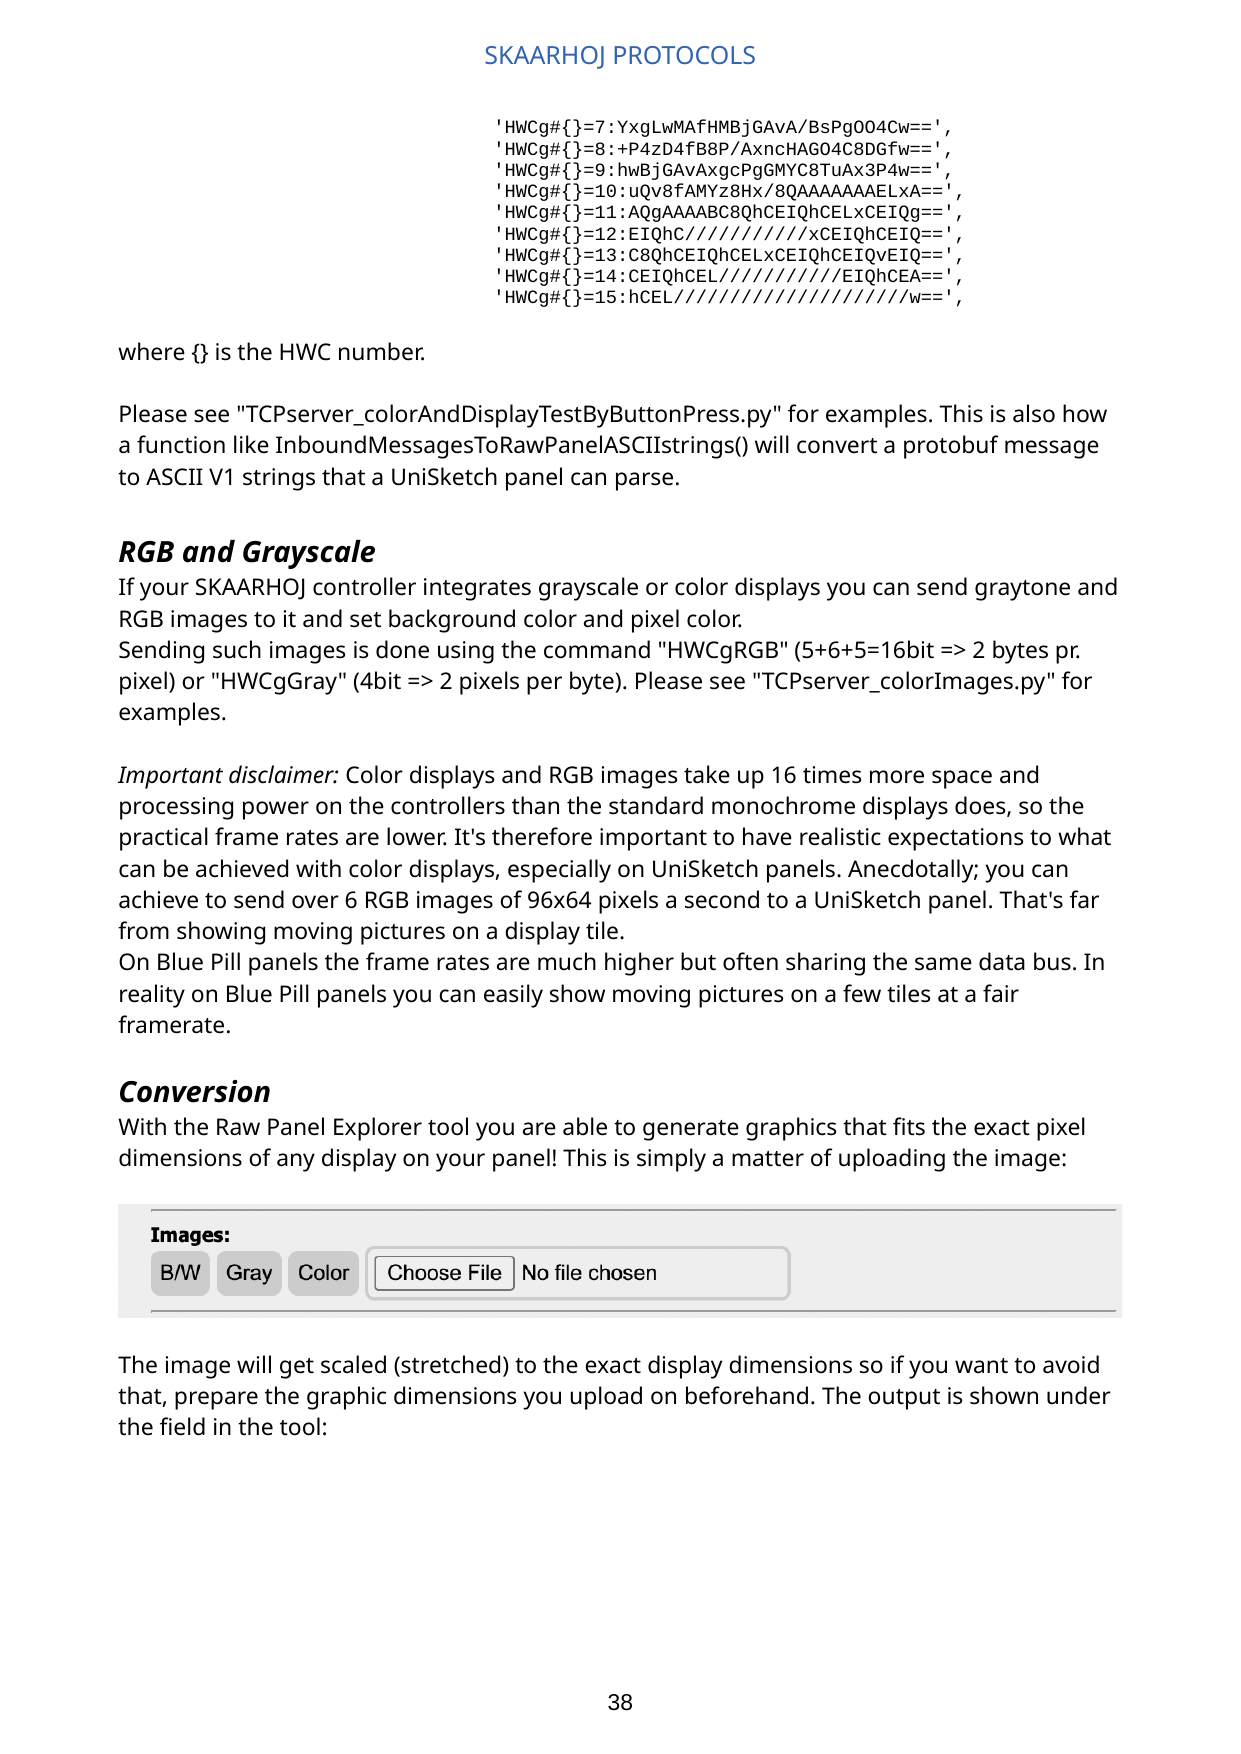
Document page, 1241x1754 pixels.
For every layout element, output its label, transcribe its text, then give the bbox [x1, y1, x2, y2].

text 'HWCg#{}=15:hCEL/////////////////////w==', [118, 288, 1122, 309]
text 'HWCg#{}=13:C8QhCEIQhCELxCEIQhCEIQvEIQ==', [118, 246, 1122, 267]
text On Blue Pill panels the frame rates are much higher but often sharing the same data bus. In reality on Blue Pill panels you can easily show moving pictures on a few tiles at a fair framerate. [118, 946, 1122, 1040]
subtitle Conversion [118, 1071, 1122, 1111]
text Important disclaimer: Color displays and RGB images take up 16 times more space and processing power on the controllers than the standard monochrome displays does, so the practical frame rates are lower. It's therefore important to have realistic expectations to what can be achieved with color displays, especially on UniSketch panels. Anecdotally; you can achieve to send over 6 RGB images of 96x64 pixels a second to a UniSketch panel. That's far from showing moving pictures on a display tile. [118, 759, 1122, 946]
text The image will get scaled (stretched) to the exact display dimensions so if you want to avoid that, prepare the graphic dimensions you upload on beforehand. The output is shown under the field in the tool: [118, 1349, 1122, 1442]
text Please see "TCPserver_colorAndDisplayTestByButtonPress.py" for examples. This is also how a function like InboundMessagesToRawPanelASCIIstrings() will convert a protobuf message to ASCII V1 strings that a UniSketch panel can parse. [118, 398, 1122, 492]
text With the Raw Panel Explorer tool you are able to generate graphics that fits the exact pixel dimensions of any display on your panel! This is simply a matter of uploading the image: [118, 1111, 1122, 1173]
subtitle RGB and Grayscale [118, 532, 1122, 571]
text Sending such images is done using the command "HWCgRGB" (5+6+5=16bit => 2 bytes pr. pixel) or "HWCgGray" (4bit => 2 pixels per byte). Please see "TCPserver_colorImages.py" for examples. [118, 634, 1122, 728]
text 'HWCg#{}=8:+P4zD4fB8P/AxncHAGO4C8DGfw==', [118, 139, 1122, 161]
text If your SKAARHOJ controller integrates grayscale or color displays you can send graytone and RGB images to it and set background color and pixel color. [118, 571, 1122, 634]
text 'HWCg#{}=12:EIQhC///////////xCEIQhCEIQ==', [118, 224, 1122, 246]
text 'HWCg#{}=11:AQgAAAABC8QhCEIQhCELxCEIQg==', [118, 203, 1122, 224]
text 'HWCg#{}=7:YxgLwMAfHMBjGAvA/BsPgOO4Cw==', [118, 118, 1122, 139]
picture [118, 1204, 1123, 1318]
text 'HWCg#{}=9:hwBjGAvAxgcPgGMYC8TuAx3P4w==', [118, 161, 1122, 182]
text 'HWCg#{}=14:CEIQhCEL///////////EIQhCEA==', [118, 267, 1122, 288]
text where {} is the HWC number. [118, 336, 1122, 367]
text 'HWCg#{}=10:uQv8fAMYz8Hx/8QAAAAAAAELxA==', [118, 182, 1122, 203]
